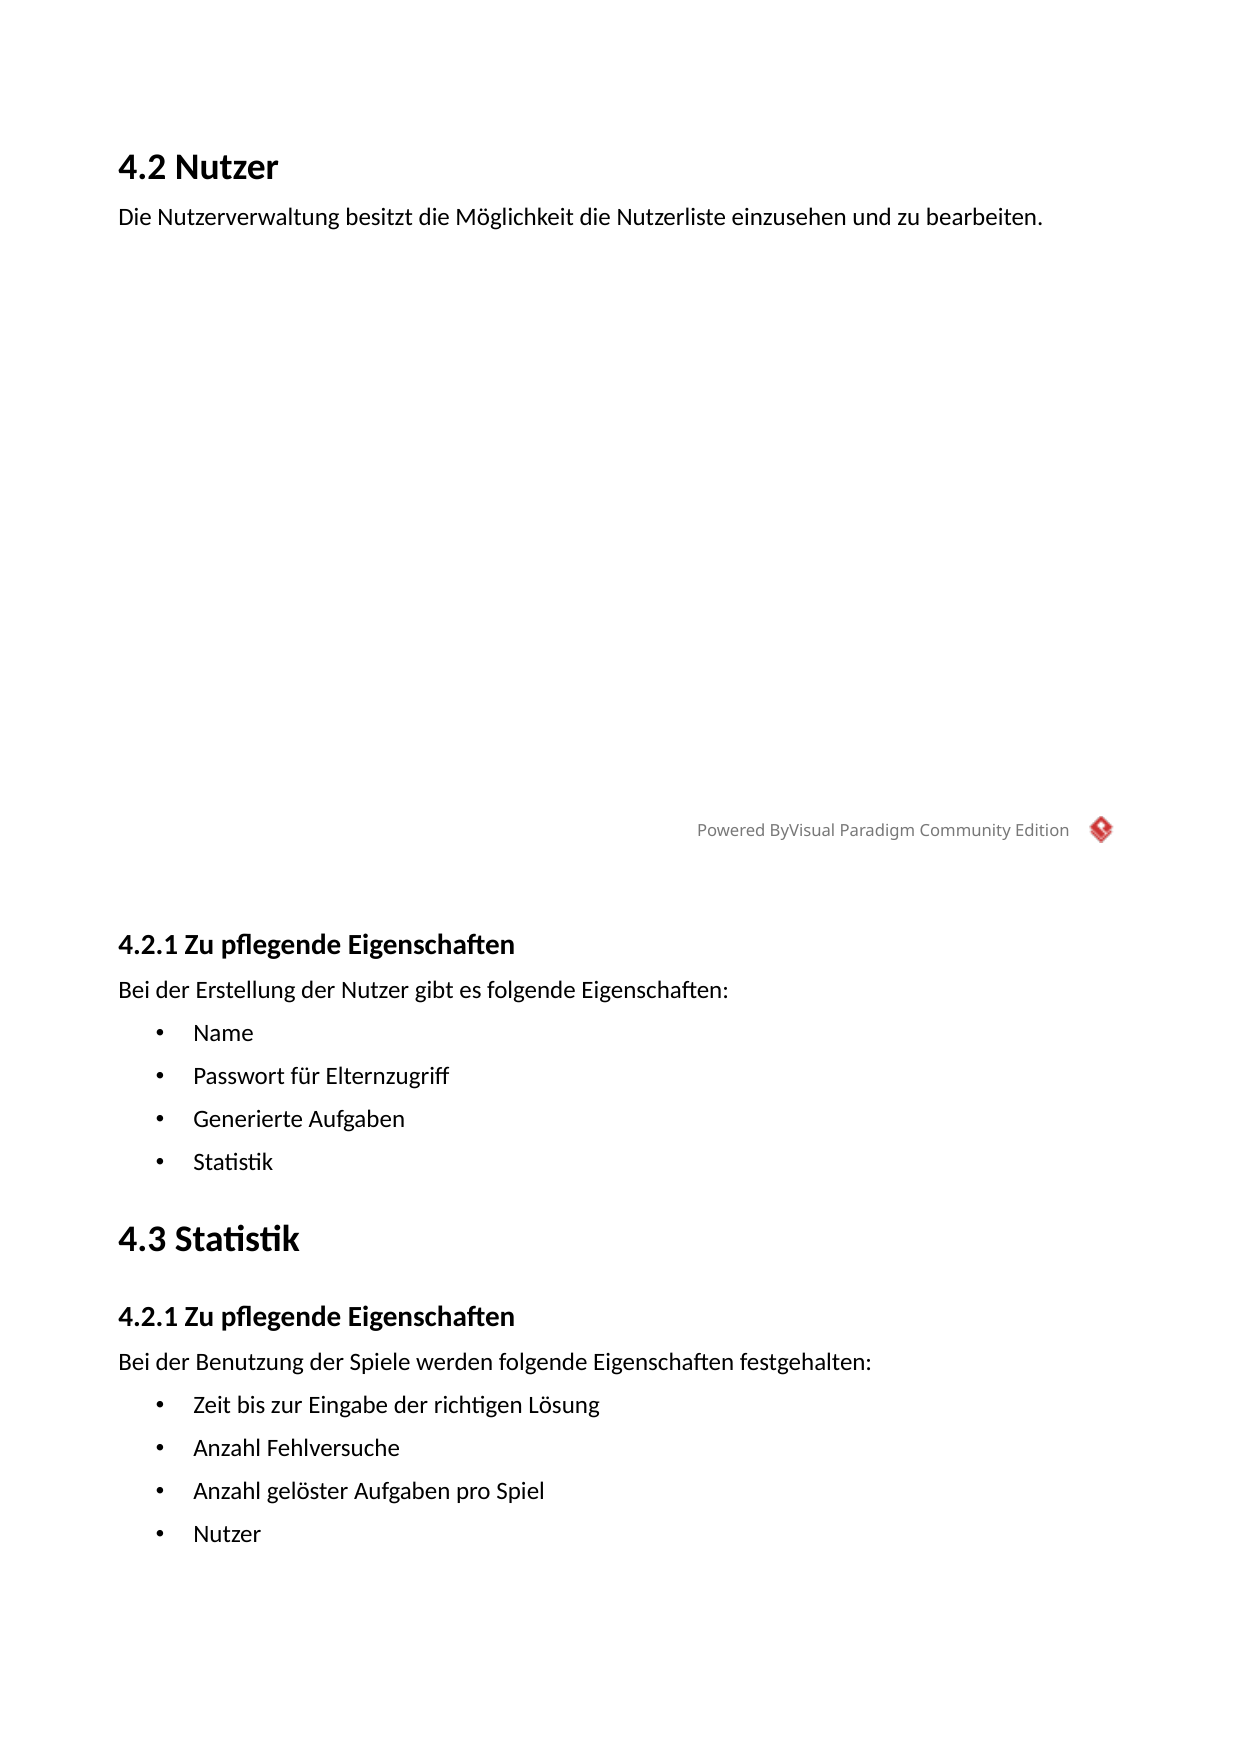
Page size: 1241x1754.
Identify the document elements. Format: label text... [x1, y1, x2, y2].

subtitle 4.2.1 Zu pflegende Eigenschaften [118, 1298, 1122, 1333]
list Statistik [156, 1147, 1122, 1177]
list Anzahl gelöster Aufgaben pro Spiel [156, 1475, 1122, 1506]
subtitle 4.3 Statistik [118, 1214, 1122, 1260]
list Anzahl Fehlversuche [156, 1432, 1122, 1463]
list Name [156, 1017, 1122, 1048]
list Zeit bis zur Eingabe der richtigen Lösung [156, 1389, 1122, 1419]
text Die Nutzerverwaltung besitzt die Möglichkeit die Nutzerliste einzusehen und zu bearbeiten. [118, 201, 1122, 232]
subtitle 4.2 Nutzer [118, 143, 1122, 189]
list Passwort für Elternzugriff [156, 1061, 1122, 1091]
list Generierte Aufgaben [156, 1103, 1122, 1134]
list Nutzer [156, 1518, 1122, 1549]
subtitle 4.2.1 Zu pflegende Eigenschaften [118, 926, 1122, 962]
text Bei der Benutzung der Spiele werden folgende Eigenschaften festgehalten: [118, 1346, 1122, 1377]
text Bei der Erstellung der Nutzer gibt es folgende Eigenschaften: [118, 974, 1122, 1005]
